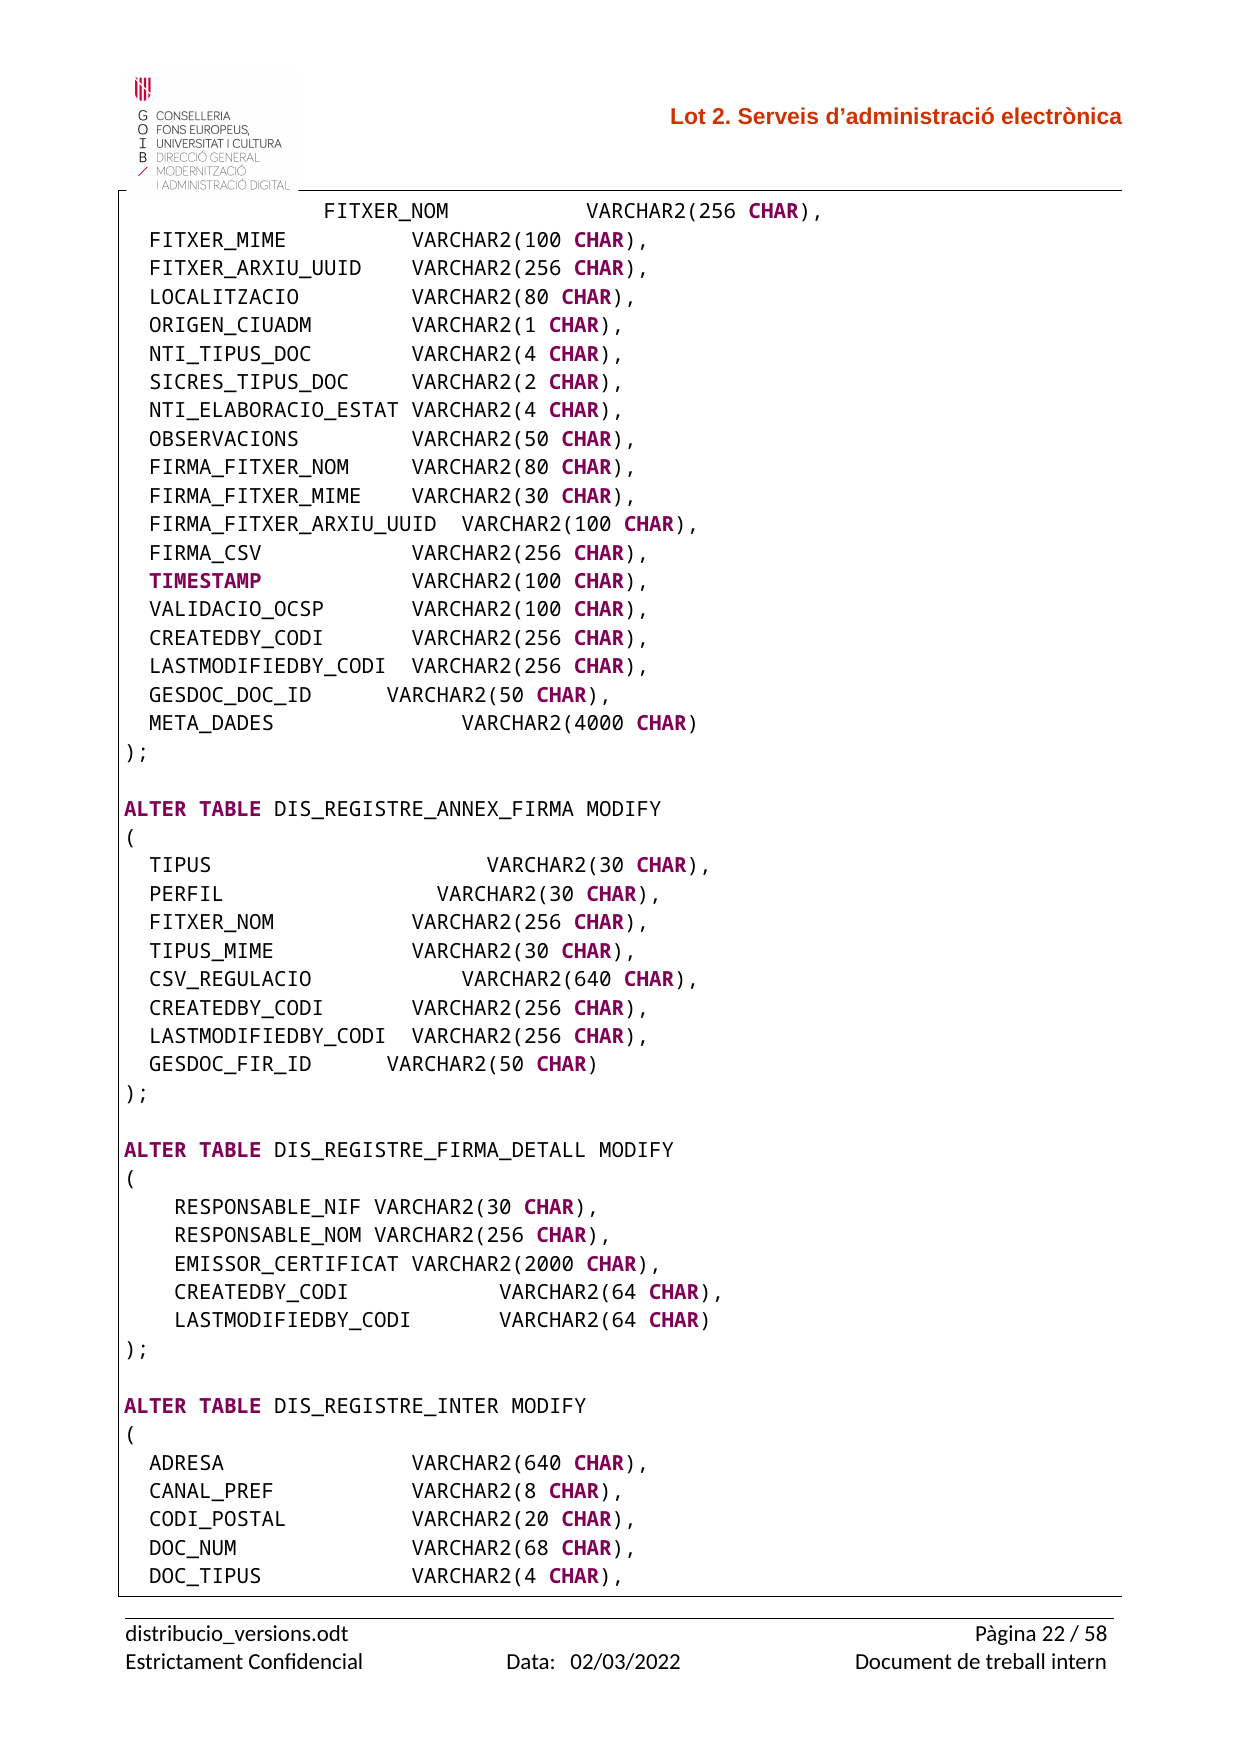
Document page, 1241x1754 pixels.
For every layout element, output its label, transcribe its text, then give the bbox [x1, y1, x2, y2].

picture [126, 70, 299, 197]
table_header FITXER_NOM VARCHAR2(256 CHAR), FITXER_MIME VARCHAR2(100 CHAR), FITXER_ARXIU_UUID VARCHAR2(256 CHAR), LOCALITZACIO VARCHAR2(80 CHAR), ORIGEN_CIUADM VARCHAR2(1 CHAR), NTI_TIPUS_DOC VARCHAR2(4 CHAR), SICRES_TIPUS_DOC VARCHAR2(2 CHAR), NTI_ELABORACIO_ESTAT VARCHAR2(4 CHAR), OBSERVACIONS VARCHAR2(50 CHAR), FIRMA_FITXER_NOM VARCHAR2(80 CHAR), FIRMA_FITXER_MIME VARCHAR2(30 CHAR), FIRMA_FITXER_ARXIU_UUID VARCHAR2(100 CHAR), FIRMA_CSV VARCHAR2(256 CHAR), TIMESTAMP VARCHAR2(100 CHAR), VALIDACIO_OCSP VARCHAR2(100 CHAR), CREATEDBY_CODI VARCHAR2(256 CHAR), LASTMODIFIEDBY_CODI VARCHAR2(256 CHAR), GESDOC_DOC_ID VARCHAR2(50 CHAR), META_DADES VARCHAR2(4000 CHAR) ); ALTER TABLE DIS_REGISTRE_ANNEX_FIRMA MODIFY ( TIPUS VARCHAR2(30 CHAR), PERFIL VARCHAR2(30 CHAR), FITXER_NOM VARCHAR2(256 CHAR), TIPUS_MIME VARCHAR2(30 CHAR), CSV_REGULACIO VARCHAR2(640 CHAR), CREATEDBY_CODI VARCHAR2(256 CHAR), LASTMODIFIEDBY_CODI VARCHAR2(256 CHAR), GESDOC_FIR_ID VARCHAR2(50 CHAR) ); ALTER TABLE DIS_REGISTRE_FIRMA_DETALL MODIFY ( RESPONSABLE_NIF VARCHAR2(30 CHAR), RESPONSABLE_NOM VARCHAR2(256 CHAR), EMISSOR_CERTIFICAT VARCHAR2(2000 CHAR), CREATEDBY_CODI VARCHAR2(64 CHAR), LASTMODIFIEDBY_CODI VARCHAR2(64 CHAR) ); ALTER TABLE DIS_REGISTRE_INTER MODIFY ( ADRESA VARCHAR2(640 CHAR), CANAL_PREF VARCHAR2(8 CHAR), CODI_POSTAL VARCHAR2(20 CHAR), DOC_NUM VARCHAR2(68 CHAR), DOC_TIPUS VARCHAR2(4 CHAR), [119, 191, 1122, 1596]
